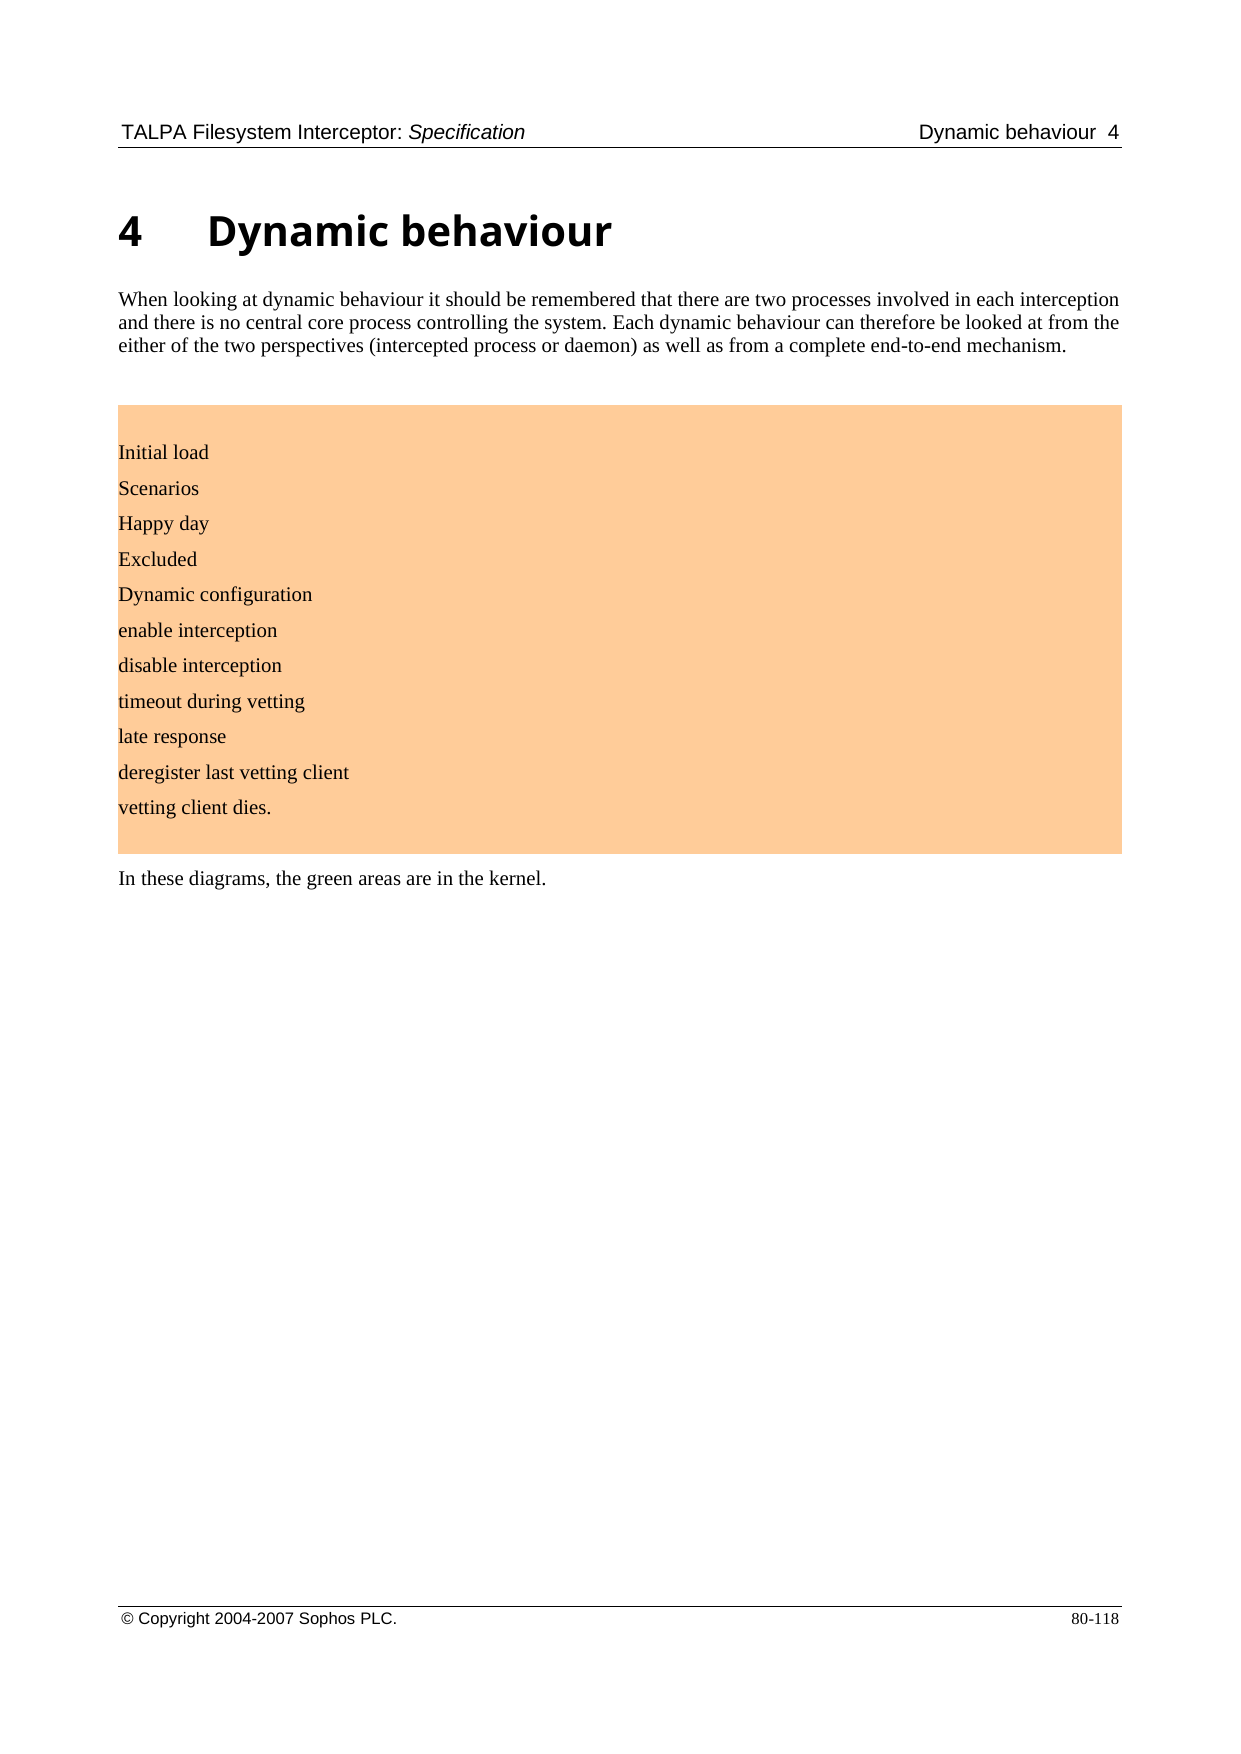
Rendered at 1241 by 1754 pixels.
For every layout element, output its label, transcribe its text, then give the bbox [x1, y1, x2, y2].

text late response [118, 725, 1122, 748]
text Scenarios [118, 476, 1122, 499]
text Initial load [118, 441, 1122, 464]
subtitle Dynamic behaviour [118, 202, 1122, 259]
text vetting client dies. [118, 796, 1122, 819]
text timeout during vetting [118, 689, 1122, 712]
text When looking at dynamic behaviour it should be remembered that there are two processes involved in each interception and there is no central core process controlling the system. Each dynamic behaviour can therefore be looked at from the either of the two perspectives (intercepted process or daemon) as well as from a complete end-to-end mechanism. [118, 288, 1122, 357]
text Dynamic configuration [118, 583, 1122, 606]
text enable interception [118, 618, 1122, 641]
text Excluded [118, 547, 1122, 570]
text Happy day [118, 512, 1122, 535]
text In these diagrams, the green areas are in the kernel. [118, 867, 1122, 890]
text disable interception [118, 654, 1122, 677]
text deregister last vetting client [118, 761, 1122, 783]
